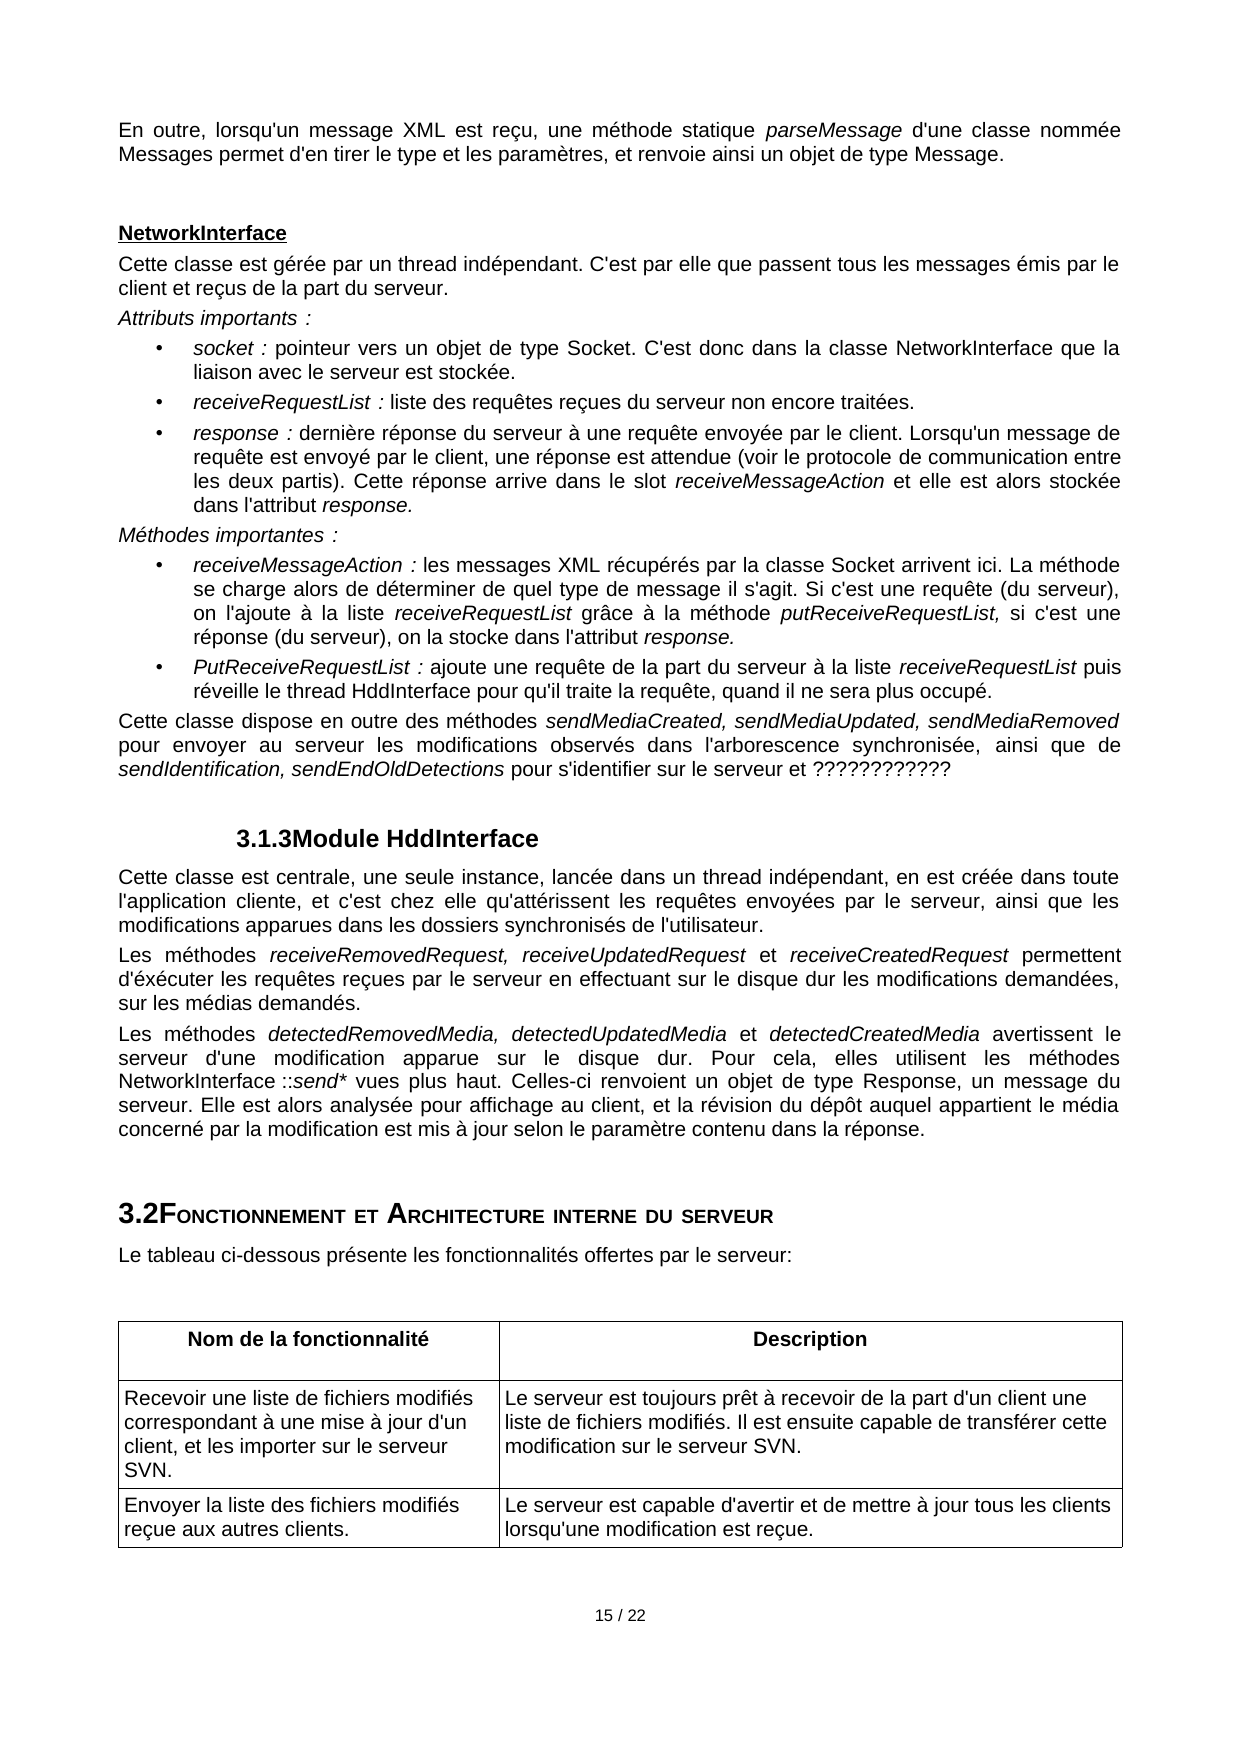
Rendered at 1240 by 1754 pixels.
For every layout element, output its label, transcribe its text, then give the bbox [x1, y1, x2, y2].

text Méthodes importantes : [118, 523, 1121, 547]
list socket : pointeur vers un objet de type Socket. C'est donc dans la classe NetworkInterface que la liaison avec le serveur est stockée. [156, 336, 1121, 384]
table_header Nom de la fonctionnalité [119, 1322, 499, 1380]
list response : dernière réponse du serveur à une requête envoyée par le client. Lorsqu'un message de requête est envoyé par le client, une réponse est attendue (voir le protocole de communication entre les deux partis). Cette réponse arrive dans le slot receiveMessageAction et elle est alors stockée dans l'attribut response. [156, 420, 1121, 516]
text Cette classe est centrale, une seule instance, lancée dans un thread indépendant, en est créée dans toute l'application cliente, et c'est chez elle qu'attérissent les requêtes envoyées par le serveur, ainsi que les modifications apparues dans les dossiers synchronisés de l'utilisateur. [118, 865, 1121, 937]
text En outre, lorsqu'un message XML est reçu, une méthode statique parseMessage d'une classe nommée Messages permet d'en tirer le type et les paramètres, et renvoie ainsi un objet de type Message. [118, 118, 1121, 166]
table_cell Recevoir une liste de fichiers modifiés correspondant à une mise à jour d'un client, et les importer sur le serveur SVN. [119, 1381, 499, 1487]
list receiveMessageAction : les messages XML récupérés par la classe Socket arrivent ici. La méthode se charge alors de déterminer de quel type de message il s'agit. Si c'est une requête (du serveur), on l'ajoute à la liste receiveRequestList grâce à la méthode putReceiveRequestList, si c'est une réponse (du serveur), on la stocke dans l'attribut response. [156, 553, 1121, 649]
text Attributs importants : [118, 306, 1121, 329]
subtitle Module HddInterface [236, 824, 1121, 853]
table_cell Le serveur est toujours prêt à recevoir de la part d'un client une liste de fichiers modifiés. Il est ensuite capable de transférer cette modification sur le serveur SVN. [500, 1381, 1122, 1487]
text Les méthodes detectedRemovedMedia, detectedUpdatedMedia et detectedCreatedMedia avertissent le serveur d'une modification apparue sur le disque dur. Pour cela, elles utilisent les méthodes NetworkInterface ::send* vues plus haut. Celles-ci renvoient un objet de type Response, un message du serveur. Elle est alors analysée pour affichage au client, et la révision du dépôt auquel appartient le média concerné par la modification est mis à jour selon le paramètre contenu dans la réponse. [118, 1021, 1121, 1141]
table_cell Envoyer la liste des fichiers modifiés reçue aux autres clients. [119, 1489, 499, 1547]
table_cell Le serveur est capable d'avertir et de mettre à jour tous les clients lorsqu'une modification est reçue. [500, 1489, 1122, 1547]
text Cette classe dispose en outre des méthodes sendMediaCreated, sendMediaUpdated, sendMediaRemoved pour envoyer au serveur les modifications observés dans l'arborescence synchronisée, ainsi que de sendIdentification, sendEndOldDetections pour s'identifier sur le serveur et ???????????? [118, 709, 1121, 781]
subtitle Fonctionnement et Architecture interne du serveur [118, 1196, 1121, 1230]
text Cette classe est gérée par un thread indépendant. C'est par elle que passent tous les messages émis par le client et reçus de la part du serveur. [118, 251, 1121, 299]
text Le tableau ci-dessous présente les fonctionnalités offertes par le serveur: [118, 1242, 1121, 1266]
table_header Description [500, 1322, 1122, 1380]
subtitle NetworkInterface [118, 221, 1121, 245]
text Les méthodes receiveRemovedRequest, receiveUpdatedRequest et receiveCreatedRequest permettent d'éxécuter les requêtes reçues par le serveur en effectuant sur le disque dur les modifications demandées, sur les médias demandés. [118, 943, 1121, 1015]
list PutReceiveRequestList : ajoute une requête de la part du serveur à la liste receiveRequestList puis réveille le thread HddInterface pour qu'il traite la requête, quand il ne sera plus occupé. [156, 655, 1121, 703]
list receiveRequestList : liste des requêtes reçues du serveur non encore traitées. [156, 390, 1121, 414]
